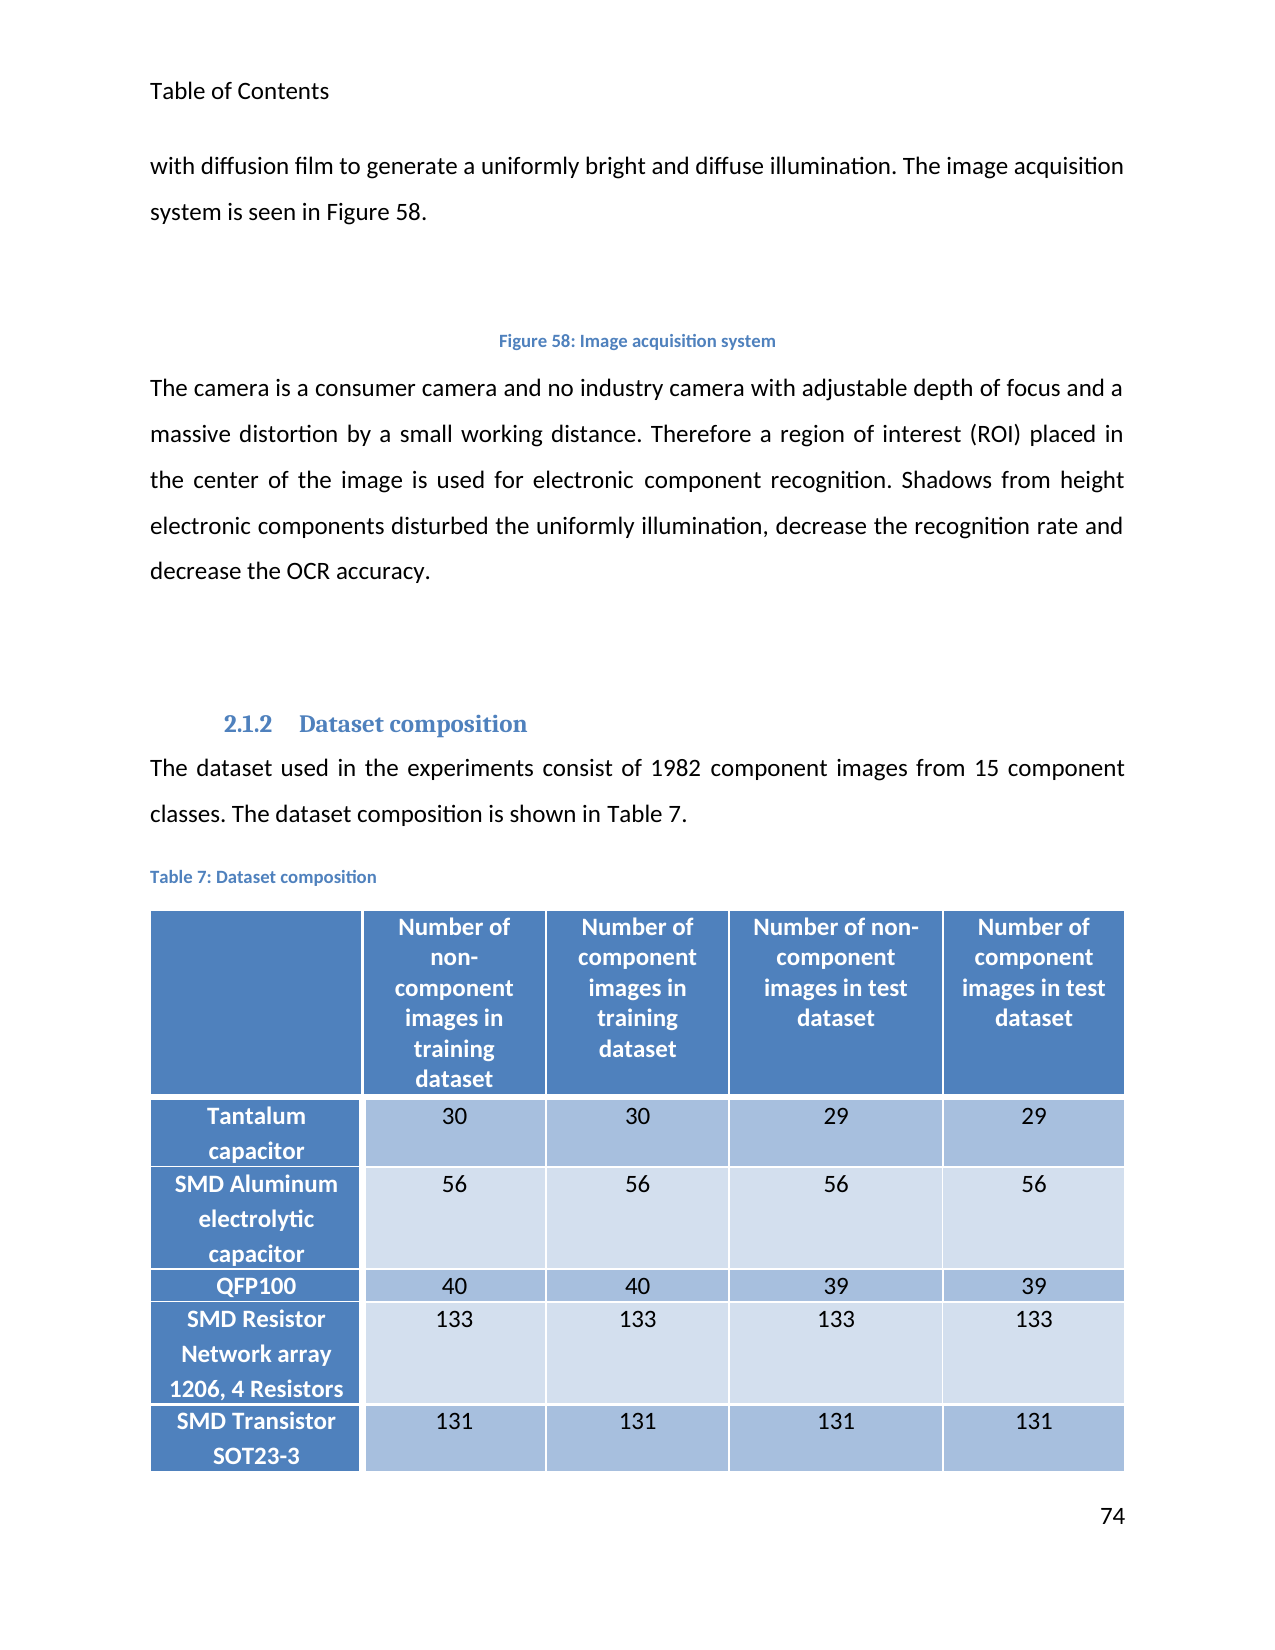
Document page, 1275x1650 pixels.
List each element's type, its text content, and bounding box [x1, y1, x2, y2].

text The camera is a consumer camera and no industry camera with adjustable depth of focus and a massive distortion by a small working distance. Therefore a region of interest (ROI) placed in the center of the image is used for electronic component recognition. Shadows from height electronic components disturbed the uniformly illumination, decrease the recognition rate and decrease the OCR accuracy. [150, 373, 1125, 586]
table_cell 131 [366, 1406, 545, 1471]
table_header Number of component images in training dataset [547, 911, 728, 1094]
table_cell 56 [943, 1168, 1124, 1268]
table_cell 40 [547, 1270, 728, 1301]
text with diffusion film to generate a uniformly bright and diffuse illumination. The image acquisition system is seen in Figure 58. [150, 150, 1125, 226]
table_header [151, 911, 361, 1094]
table_cell 133 [730, 1303, 942, 1403]
table_cell 56 [366, 1168, 545, 1268]
table_cell Tantalum capacitor [151, 1100, 359, 1166]
table_cell 133 [366, 1303, 545, 1403]
table_cell SMD Resistor Network array 1206, 4 Resistors [151, 1302, 359, 1403]
table_cell 131 [547, 1406, 728, 1471]
table_cell 39 [730, 1270, 942, 1301]
table_cell 131 [944, 1406, 1124, 1471]
table_cell 40 [366, 1270, 545, 1301]
table_cell 29 [944, 1100, 1124, 1166]
text The dataset used in the experiments consist of 1982 component images from 15 component classes. The dataset composition is shown in Table 7. [150, 753, 1125, 829]
table_cell 131 [730, 1406, 942, 1471]
table_cell 56 [730, 1168, 942, 1268]
text Table 7: Dataset composition [150, 865, 1125, 888]
table_header Number of non-component images in training dataset [364, 911, 545, 1094]
table_cell QFP100 [151, 1270, 359, 1301]
table_cell SMD Transistor SOT23-3 [151, 1406, 359, 1471]
table_cell 29 [730, 1100, 942, 1166]
text Figure 58: Image acquisition system [150, 329, 1125, 352]
table_cell 133 [943, 1303, 1124, 1403]
table_cell 30 [547, 1100, 728, 1166]
table_header Number of component images in test dataset [944, 911, 1124, 1094]
subtitle Dataset composition [224, 709, 1125, 738]
table_header Number of non-component images in test dataset [730, 911, 942, 1094]
table_cell 30 [366, 1100, 545, 1166]
table_cell 133 [547, 1303, 728, 1403]
table_cell 56 [547, 1168, 728, 1268]
table_cell SMD Aluminum electrolytic capacitor [151, 1167, 359, 1268]
table_cell 39 [944, 1270, 1124, 1301]
